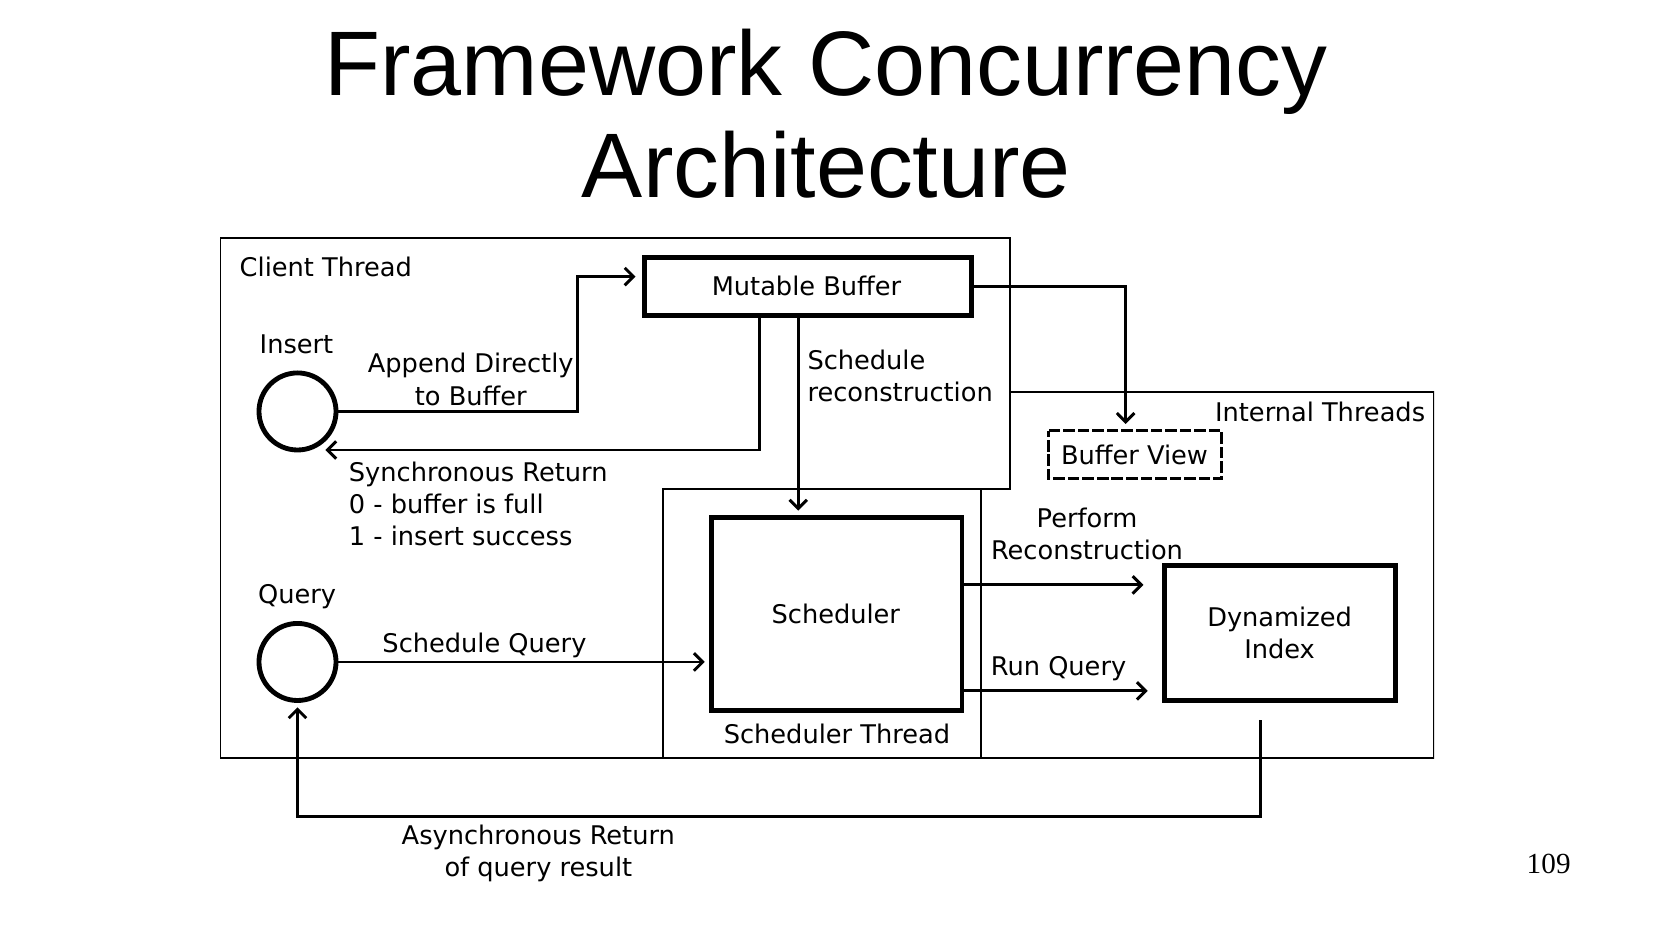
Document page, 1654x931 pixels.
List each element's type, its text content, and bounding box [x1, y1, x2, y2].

picture [219, 236, 1435, 882]
title Framework Concurrency Architecture [82, 12, 1571, 218]
